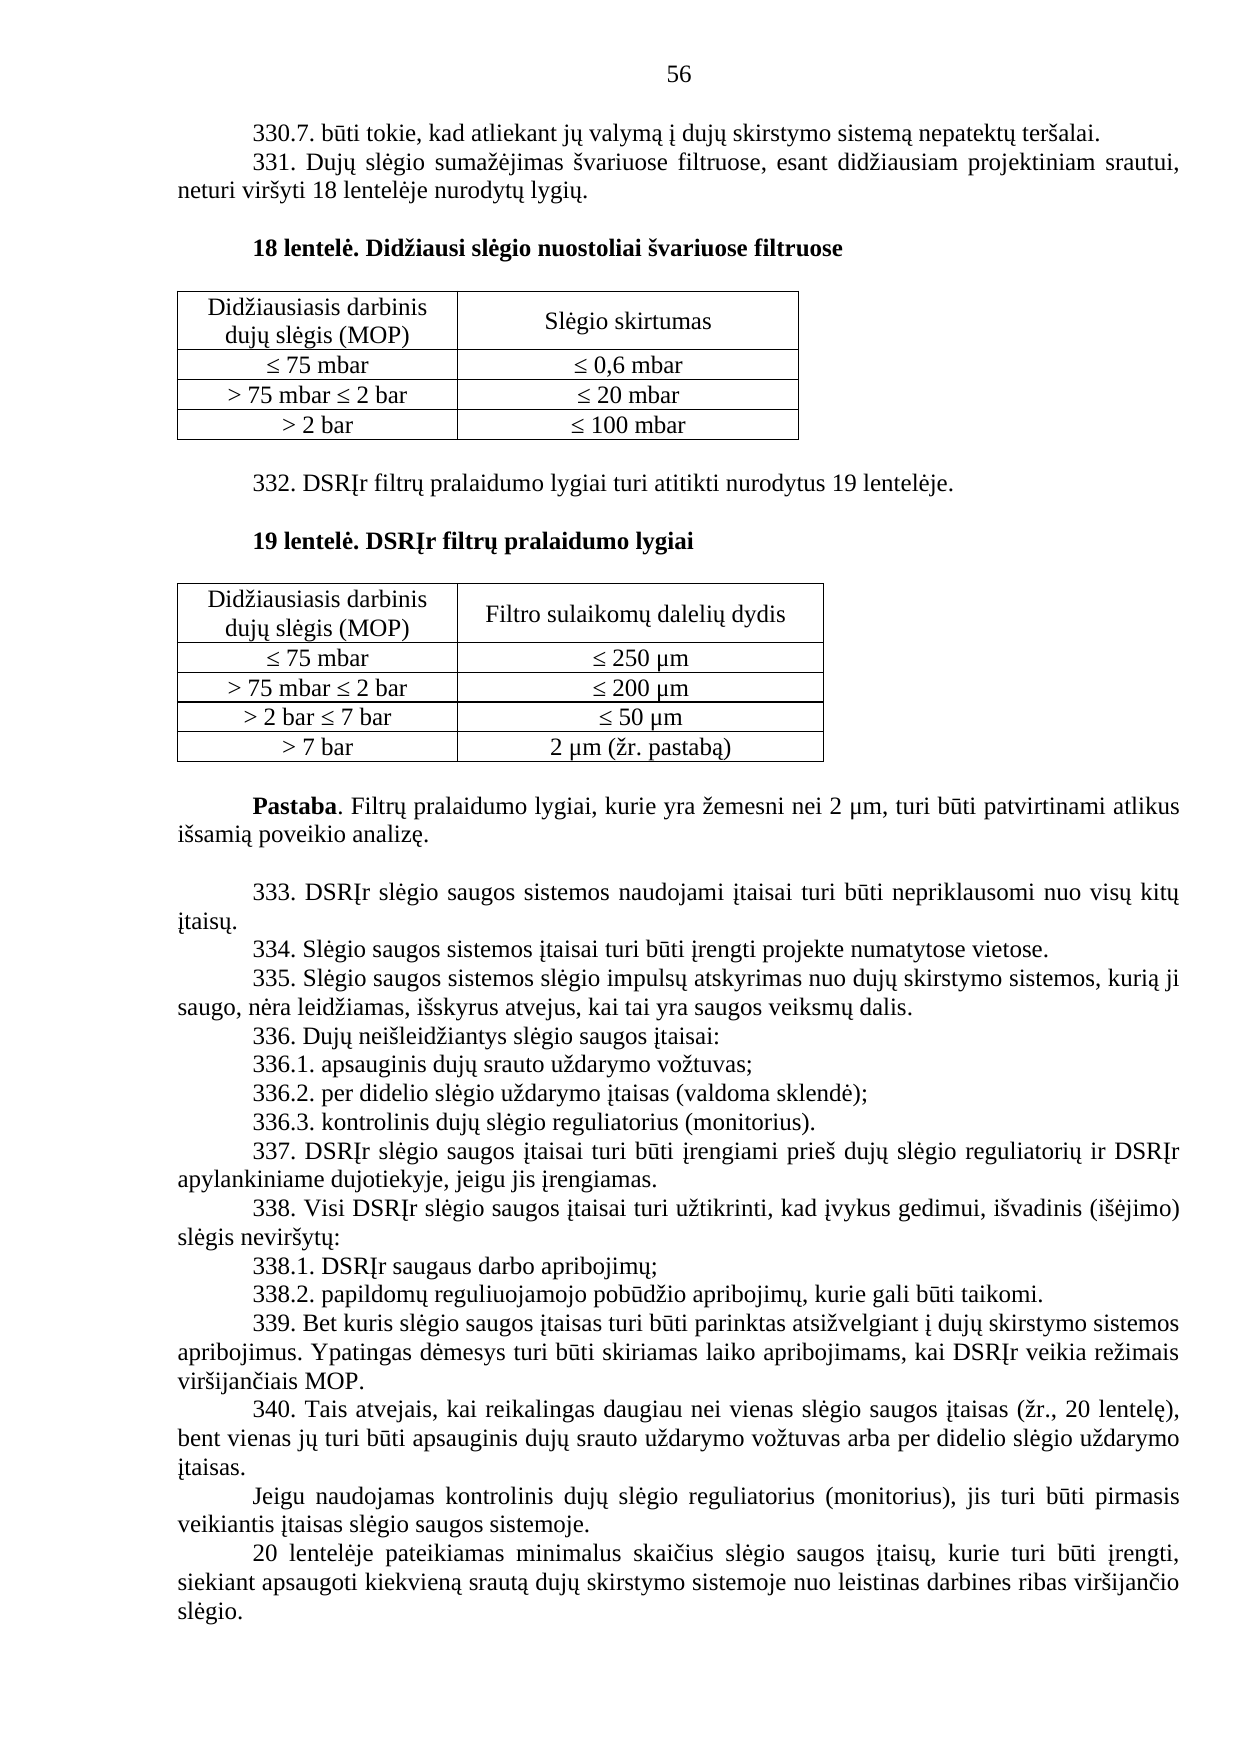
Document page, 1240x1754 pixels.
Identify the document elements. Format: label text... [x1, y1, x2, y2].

text 340. Tais atvejais, kai reikalingas daugiau nei vienas slėgio saugos įtaisas (žr., 20 lentelę), bent vienas jų turi būti apsauginis dujų srauto uždarymo vožtuvas arba per didelio slėgio uždarymo įtaisas. [177, 1394, 1181, 1481]
table_cell 2 μm (žr. pastabą) [458, 732, 823, 761]
text 20 lentelėje pateikiamas minimalus skaičius slėgio saugos įtaisų, kurie turi būti įrengti, siekiant apsaugoti kiekvieną srautą dujų skirstymo sistemoje nuo leistinas darbines ribas viršijančio slėgio. [177, 1538, 1181, 1624]
table_cell ≤ 50 μm [458, 703, 823, 731]
text 335. Slėgio saugos sistemos slėgio impulsų atskyrimas nuo dujų skirstymo sistemos, kurią ji saugo, nėra leidžiamas, išskyrus atvejus, kai tai yra saugos veiksmų dalis. [177, 963, 1181, 1021]
text 336.1. apsauginis dujų srauto uždarymo vožtuvas; [252, 1049, 1181, 1078]
table_cell > 7 bar [178, 732, 457, 761]
text 333. DSRĮr slėgio saugos sistemos naudojami įtaisai turi būti nepriklausomi nuo visų kitų įtaisų. [177, 877, 1181, 934]
text 338.2. papildomų reguliuojamojo pobūdžio apribojimų, kurie gali būti taikomi. [252, 1279, 1181, 1308]
text 339. Bet kuris slėgio saugos įtaisas turi būti parinktas atsižvelgiant į dujų skirstymo sistemos apribojimus. Ypatingas dėmesys turi būti skiriamas laiko apribojimams, kai DSRĮr veikia režimais viršijančiais MOP. [177, 1308, 1181, 1394]
table_header Didžiausiasis darbinis dujų slėgis (MOP) [178, 584, 457, 642]
table_header Didžiausiasis darbinis dujų slėgis (MOP) [178, 292, 457, 349]
text Jeigu naudojamas kontrolinis dujų slėgio reguliatorius (monitorius), jis turi būti pirmasis veikiantis įtaisas slėgio saugos sistemoje. [177, 1481, 1181, 1538]
text 336. Dujų neišleidžiantys slėgio saugos įtaisai: [177, 1021, 1181, 1049]
text 336.3. kontrolinis dujų slėgio reguliatorius (monitorius). [252, 1107, 1181, 1136]
table_header Slėgio skirtumas [458, 292, 798, 349]
table_cell > 2 bar [178, 410, 457, 438]
text 331. Dujų slėgio sumažėjimas švariuose filtruose, esant didžiausiam projektiniam srautui, neturi viršyti 18 lentelėje nurodytų lygių. [177, 147, 1181, 204]
table_cell ≤ 0,6 mbar [458, 350, 798, 379]
table_cell > 2 bar ≤ 7 bar [178, 703, 457, 731]
table_cell > 75 mbar ≤ 2 bar [178, 380, 457, 409]
text 338.1. DSRĮr saugaus darbo apribojimų; [252, 1251, 1181, 1279]
table_cell ≤ 100 mbar [458, 410, 798, 438]
table_cell > 75 mbar ≤ 2 bar [178, 673, 457, 701]
text 336.2. per didelio slėgio uždarymo įtaisas (valdoma sklendė); [252, 1078, 1181, 1107]
text 337. DSRĮr slėgio saugos įtaisai turi būti įrengiami prieš dujų slėgio reguliatorių ir DSRĮr apylankiniame dujotiekyje, jeigu jis įrengiamas. [177, 1136, 1181, 1193]
text 332. DSRĮr filtrų pralaidumo lygiai turi atitikti nurodytus 19 lentelėje. [177, 468, 1181, 497]
table_cell ≤ 200 μm [458, 673, 823, 701]
table_cell ≤ 250 μm [458, 643, 823, 672]
text 18 lentelė. Didžiausi slėgio nuostoliai švariuose filtruose [177, 233, 1181, 262]
table_cell ≤ 75 mbar [178, 350, 457, 379]
text 338. Visi DSRĮr slėgio saugos įtaisai turi užtikrinti, kad įvykus gedimui, išvadinis (išėjimo) slėgis neviršytų: [177, 1193, 1181, 1251]
text Pastaba. Filtrų pralaidumo lygiai, kurie yra žemesni nei 2 μm, turi būti patvirtinami atlikus išsamią poveikio analizę. [177, 791, 1181, 848]
table_cell ≤ 20 mbar [458, 380, 798, 409]
text 330.7. būti tokie, kad atliekant jų valymą į dujų skirstymo sistemą nepatektų teršalai. [177, 118, 1181, 147]
table_cell ≤ 75 mbar [178, 643, 457, 672]
text 19 lentelė. DSRĮr filtrų pralaidumo lygiai [177, 526, 1181, 554]
text 334. Slėgio saugos sistemos įtaisai turi būti įrengti projekte numatytose vietose. [177, 934, 1181, 963]
table_header Filtro sulaikomų dalelių dydis [458, 584, 823, 642]
